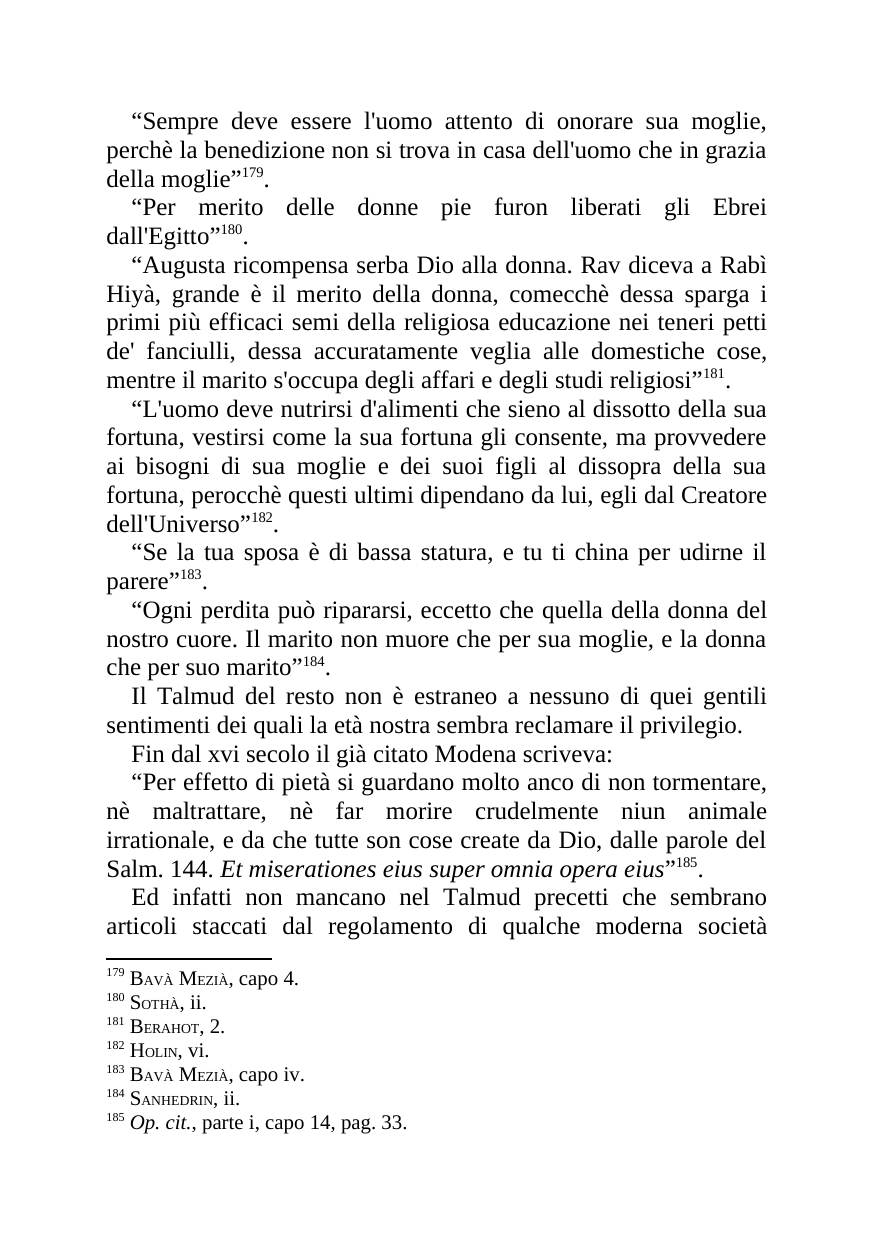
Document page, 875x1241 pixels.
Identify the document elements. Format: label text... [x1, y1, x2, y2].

text “Se la tua sposa è di bassa statura, e tu ti china per udirne il parere”. [106, 537, 768, 595]
text Op. cit., parte i, capo 14, pag. 33. [106, 1110, 768, 1134]
text “Per merito delle donne pie furon liberati gli Ebrei dall'Egitto”. [106, 192, 768, 250]
text “Sempre deve essere l'uomo attento di onorare sua moglie, perchè la benedizione non si trova in casa dell'uomo che in grazia della moglie”. [106, 106, 768, 192]
text Holin, vi. [106, 1038, 768, 1062]
text Berahot, 2. [106, 1014, 768, 1038]
text Bavà Mezià, capo iv. [106, 1062, 768, 1086]
text Sothà, ii. [106, 989, 768, 1014]
text Il Talmud del resto non è estraneo a nessuno di quei gentili sentimenti dei quali la età nostra sembra reclamare il privilegio. [106, 681, 768, 739]
text “Per effetto di pietà si guardano molto anco di non tormentare, nè maltrattare, nè far morire crudelmente niun animale irrationale, e da che tutte son cose create da Dio, dalle parole del Salm. 144. Et miserationes eius super omnia opera eius”. [106, 767, 768, 882]
text Fin dal xvi secolo il già citato Modena scriveva: [106, 739, 768, 767]
text Bavà Mezià, capo 4. [106, 966, 768, 989]
text “Ogni perdita può ripararsi, eccetto che quella della donna del nostro cuore. Il marito non muore che per sua moglie, e la donna che per suo marito”. [106, 595, 768, 681]
text “Augusta ricompensa serba Dio alla donna. Rav diceva a Rabì Hiyà, grande è il merito della donna, comecchè dessa sparga i primi più efficaci semi della religiosa educazione nei teneri petti de' fanciulli, dessa accuratamente veglia alle domestiche cose, mentre il marito s'occupa degli affari e degli studi religiosi”. [106, 250, 768, 394]
text “L'uomo deve nutrirsi d'alimenti che sieno al dissotto della sua fortuna, vestirsi come la sua fortuna gli consente, ma provvedere ai bisogni di sua moglie e dei suoi figli al dissopra della sua fortuna, perocchè questi ultimi dipendano da lui, egli dal Creatore dell'Universo”. [106, 394, 768, 537]
text Sanhedrin, ii. [106, 1086, 768, 1110]
text Ed infatti non mancano nel Talmud precetti che sembrano articoli staccati dal regolamento di qualche moderna società [106, 882, 768, 940]
